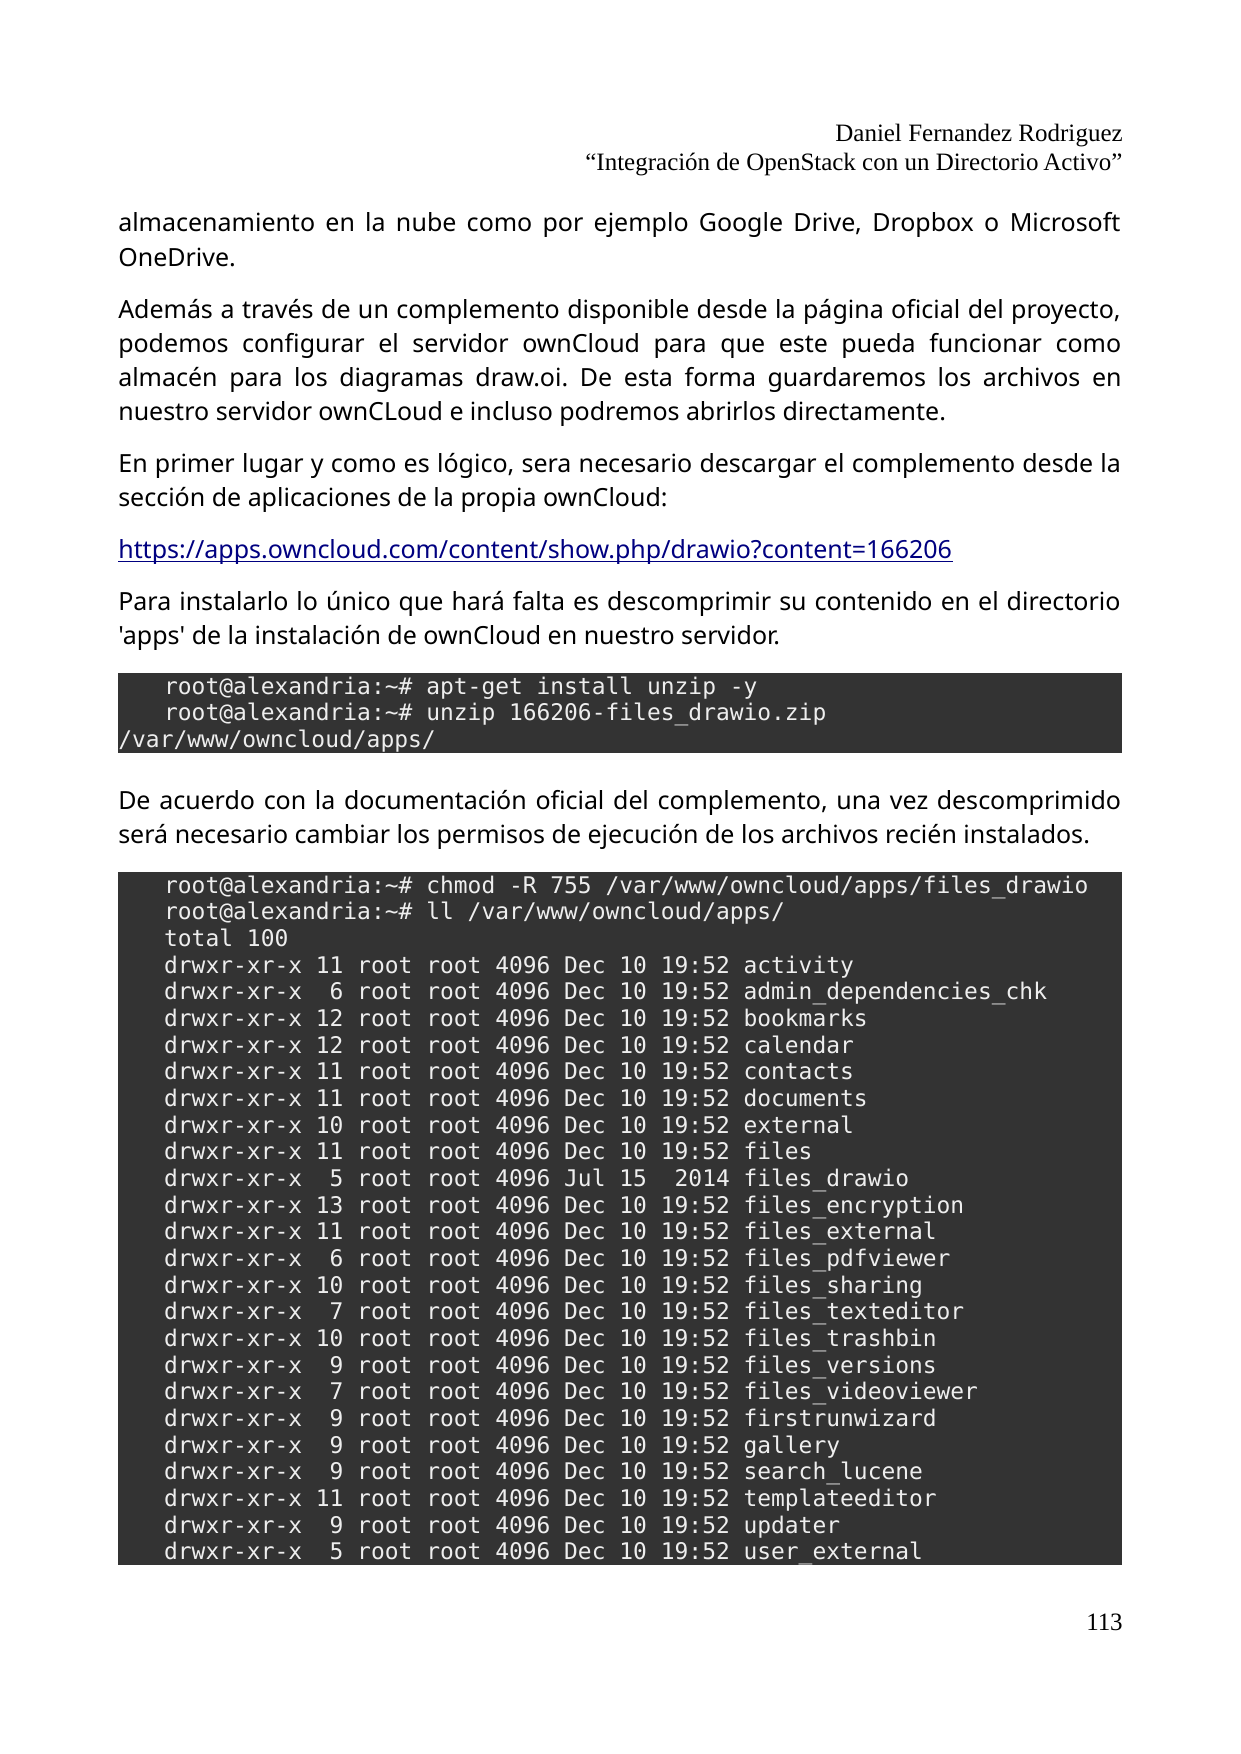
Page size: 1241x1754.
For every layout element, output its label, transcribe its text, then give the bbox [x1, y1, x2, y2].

text root@alexandria:~# unzip 166206-files_drawio.zip /var/www/owncloud/apps/ [118, 699, 1122, 753]
text drwxr-xr-x 12 root root 4096 Dec 10 19:52 bookmarks [118, 1005, 1122, 1032]
text drwxr-xr-x 11 root root 4096 Dec 10 19:52 templateeditor [118, 1485, 1122, 1512]
text root@alexandria:~# chmod -R 755 /var/www/owncloud/apps/files_drawio [118, 872, 1122, 898]
text drwxr-xr-x 11 root root 4096 Dec 10 19:52 files_external [118, 1218, 1122, 1245]
text drwxr-xr-x 6 root root 4096 Dec 10 19:52 admin_dependencies_chk [118, 978, 1122, 1005]
text drwxr-xr-x 12 root root 4096 Dec 10 19:52 calendar [118, 1032, 1122, 1058]
text drwxr-xr-x 9 root root 4096 Dec 10 19:52 updater [118, 1512, 1122, 1538]
text drwxr-xr-x 9 root root 4096 Dec 10 19:52 firstrunwizard [118, 1405, 1122, 1432]
text Además a través de un complemento disponible desde la página oficial del proyecto, podemos configurar el servidor ownCloud para que este pueda funcionar como almacén para los diagramas draw.oi. De esta forma guardaremos los archivos en nuestro servidor ownCLoud e incluso podremos abrirlos directamente. [118, 291, 1122, 427]
text drwxr-xr-x 9 root root 4096 Dec 10 19:52 files_versions [118, 1352, 1122, 1378]
text root@alexandria:~# ll /var/www/owncloud/apps/ [118, 898, 1122, 925]
text almacenamiento en la nube como por ejemplo Google Drive, Dropbox o Microsoft OneDrive. [118, 205, 1122, 273]
text drwxr-xr-x 13 root root 4096 Dec 10 19:52 files_encryption [118, 1192, 1122, 1218]
text drwxr-xr-x 10 root root 4096 Dec 10 19:52 external [118, 1112, 1122, 1138]
text drwxr-xr-x 11 root root 4096 Dec 10 19:52 documents [118, 1085, 1122, 1112]
text drwxr-xr-x 11 root root 4096 Dec 10 19:52 contacts [118, 1058, 1122, 1085]
text https://apps.owncloud.com/content/show.php/drawio?content=166206 [118, 532, 1122, 566]
text drwxr-xr-x 10 root root 4096 Dec 10 19:52 files_sharing [118, 1272, 1122, 1298]
text drwxr-xr-x 11 root root 4096 Dec 10 19:52 activity [118, 952, 1122, 978]
text drwxr-xr-x 9 root root 4096 Dec 10 19:52 gallery [118, 1432, 1122, 1458]
text total 100 [118, 925, 1122, 952]
text drwxr-xr-x 7 root root 4096 Dec 10 19:52 files_videoviewer [118, 1378, 1122, 1405]
text drwxr-xr-x 5 root root 4096 Jul 15 2014 files_drawio [118, 1165, 1122, 1192]
text drwxr-xr-x 7 root root 4096 Dec 10 19:52 files_texteditor [118, 1298, 1122, 1325]
text drwxr-xr-x 9 root root 4096 Dec 10 19:52 search_lucene [118, 1458, 1122, 1485]
text drwxr-xr-x 10 root root 4096 Dec 10 19:52 files_trashbin [118, 1325, 1122, 1352]
text En primer lugar y como es lógico, sera necesario descargar el complemento desde la sección de aplicaciones de la propia ownCloud: [118, 446, 1122, 514]
text root@alexandria:~# apt-get install unzip -y [118, 673, 1122, 699]
text De acuerdo con la documentación oficial del complemento, una vez descomprimido será necesario cambiar los permisos de ejecución de los archivos recién instalados. [118, 783, 1122, 851]
text drwxr-xr-x 11 root root 4096 Dec 10 19:52 files [118, 1138, 1122, 1165]
text drwxr-xr-x 6 root root 4096 Dec 10 19:52 files_pdfviewer [118, 1245, 1122, 1272]
text drwxr-xr-x 5 root root 4096 Dec 10 19:52 user_external [118, 1538, 1122, 1565]
text Para instalarlo lo único que hará falta es descomprimir su contenido en el directorio 'apps' de la instalación de ownCloud en nuestro servidor. [118, 584, 1122, 652]
